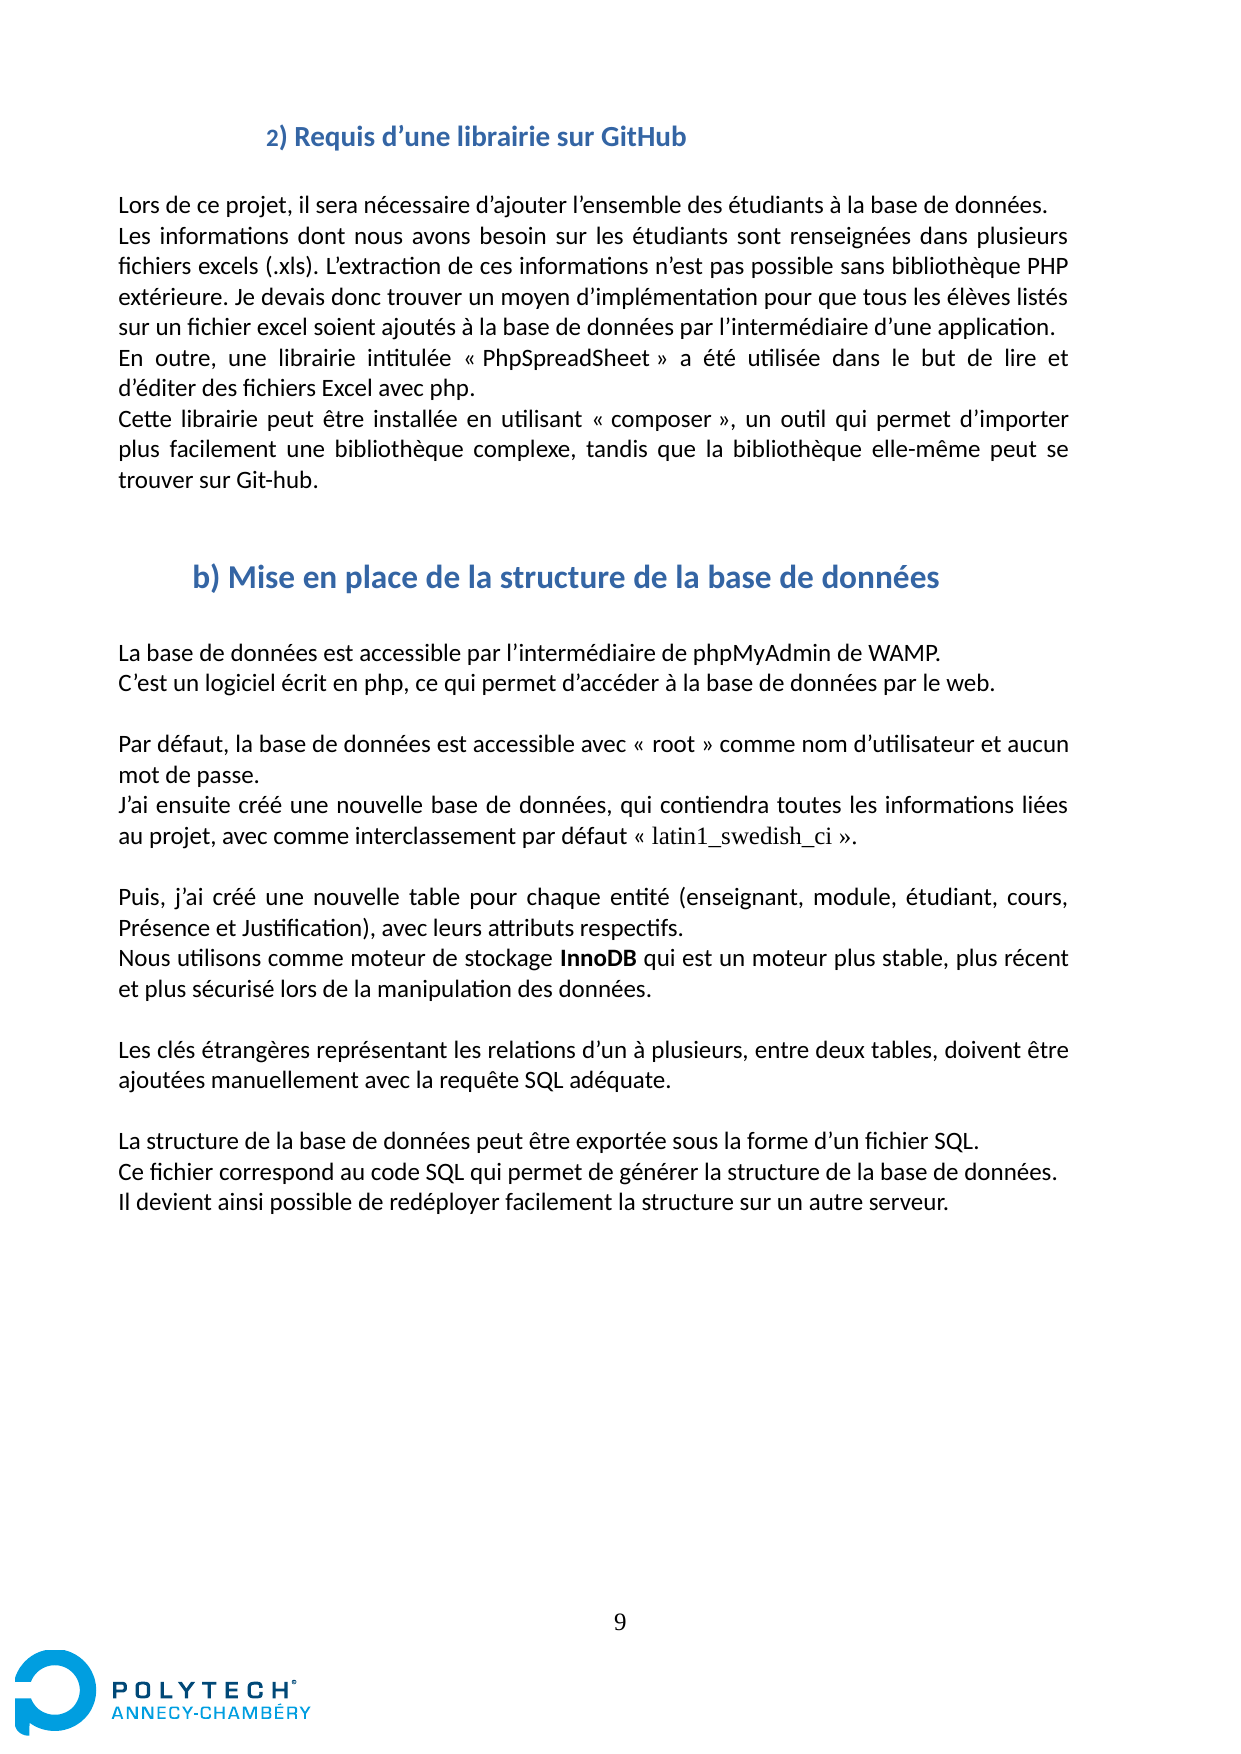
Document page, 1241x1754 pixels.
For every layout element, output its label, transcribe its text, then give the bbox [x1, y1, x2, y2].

text Puis, j’ai créé une nouvelle table pour chaque entité (enseignant, module, étudiant, cours, Présence et Justification), avec leurs attributs respectifs. [118, 881, 1070, 942]
text La base de données est accessible par l’intermédiaire de phpMyAdmin de WAMP. [118, 637, 1070, 668]
text Cette librairie peut être installée en utilisant « composer », un outil qui permet d’importer plus facilement une bibliothèque complexe, tandis que la bibliothèque elle-même peut se trouver sur Git-hub. [118, 403, 1070, 494]
text En outre, une librairie intitulée « PhpSpreadSheet » a été utilisée dans le but de lire et d’éditer des fichiers Excel avec php. [118, 342, 1070, 403]
text Par défaut, la base de données est accessible avec « root » comme nom d’utilisateur et aucun mot de passe. [118, 729, 1070, 790]
text Ce fichier correspond au code SQL qui permet de générer la structure de la base de données. [118, 1156, 1070, 1186]
text J’ai ensuite créé une nouvelle base de données, qui contiendra toutes les informations liées au projet, avec comme interclassement par défaut « latin1_swedish_ci ». [118, 790, 1070, 851]
text Les clés étrangères représentant les relations d’un à plusieurs, entre deux tables, doivent être ajoutées manuellement avec la requête SQL adéquate. [118, 1034, 1070, 1095]
text Les informations dont nous avons besoin sur les étudiants sont renseignées dans plusieurs fichiers excels (.xls). L’extraction de ces informations n’est pas possible sans bibliothèque PHP extérieure. Je devais donc trouver un moyen d’implémentation pour que tous les élèves listés sur un fichier excel soient ajoutés à la base de données par l’intermédiaire d’une application. [118, 220, 1070, 342]
text 2) Requis d’une librairie sur GitHub [118, 118, 1070, 154]
text C’est un logiciel écrit en php, ce qui permet d’accéder à la base de données par le web. [118, 668, 1070, 698]
text Lors de ce projet, il sera nécessaire d’ajouter l’ensemble des étudiants à la base de données. [118, 189, 1070, 220]
text La structure de la base de données peut être exportée sous la forme d’un fichier SQL. [118, 1125, 1070, 1156]
text Il devient ainsi possible de redéployer facilement la structure sur un autre serveur. [118, 1186, 1070, 1217]
text Nous utilisons comme moteur de stockage InnoDB qui est un moteur plus stable, plus récent et plus sécurisé lors de la manipulation des données. [118, 942, 1070, 1003]
text b) Mise en place de la structure de la base de données [118, 556, 1070, 596]
